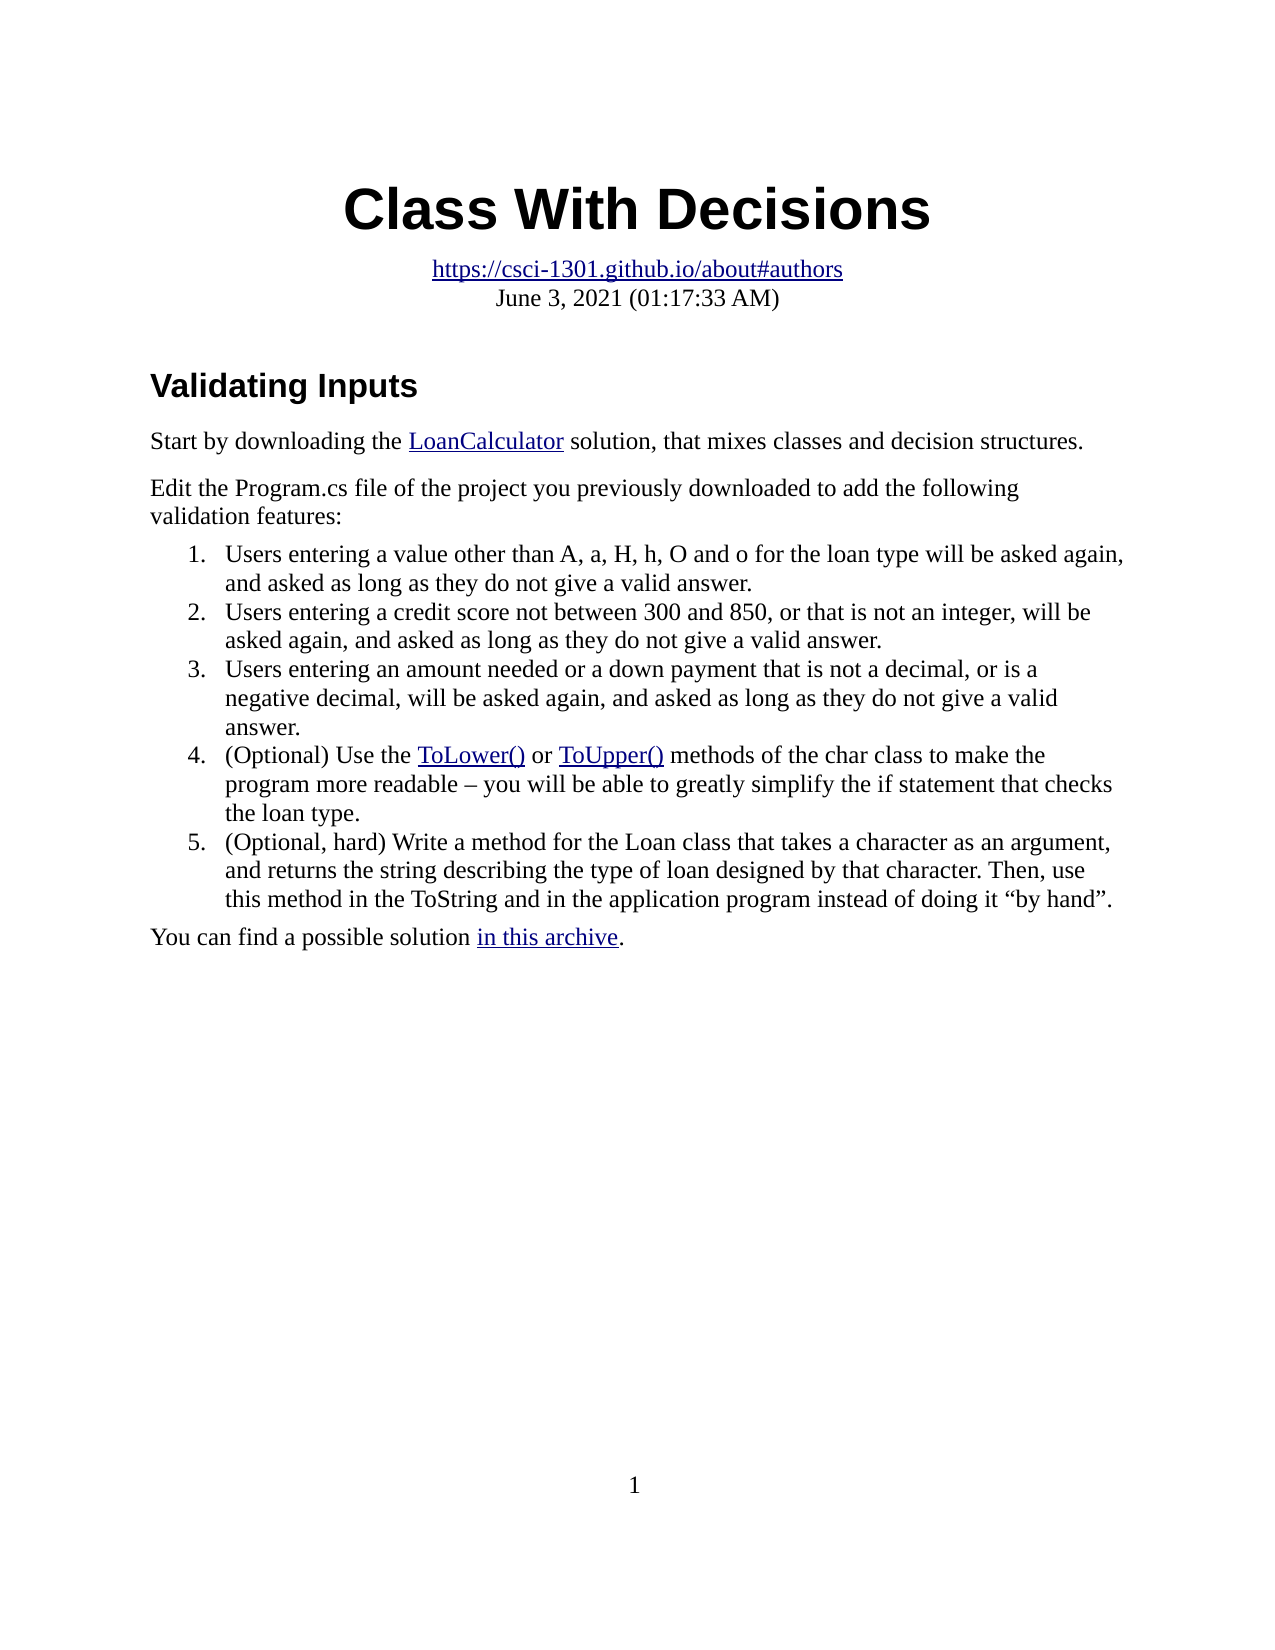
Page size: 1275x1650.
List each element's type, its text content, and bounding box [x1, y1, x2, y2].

list Users entering a value other than A, a, H, h, O and o for the loan type will be asked again, and asked as long as they do not give a valid answer. [187, 539, 1125, 597]
text Edit the Program.cs file of the project you previously downloaded to add the following validation features: [150, 473, 1125, 530]
list (Optional, hard) Write a method for the Loan class that takes a character as an argument, and returns the string describing the type of loan designed by that character. Then, use this method in the ToString and in the application program instead of doing it “by hand”. [187, 827, 1125, 913]
text June 3, 2021 (01:17:33 AM) [150, 283, 1125, 312]
subtitle Validating Inputs [150, 366, 1125, 404]
text https://csci-1301.github.io/about#authors [150, 254, 1125, 283]
text You can find a possible solution in this archive. [150, 922, 1125, 951]
text Start by downloading the LoanCalculator solution, that mixes classes and decision structures. [150, 426, 1125, 455]
list Users entering an amount needed or a down payment that is not a decimal, or is a negative decimal, will be asked again, and asked as long as they do not give a valid answer. [187, 654, 1125, 740]
list Users entering a credit score not between 300 and 850, or that is not an integer, will be asked again, and asked as long as they do not give a valid answer. [187, 597, 1125, 654]
title Class With Decisions [150, 175, 1125, 242]
list (Optional) Use the ToLower() or ToUpper() methods of the char class to make the program more readable – you will be able to greatly simplify the if statement that checks the loan type. [187, 740, 1125, 827]
